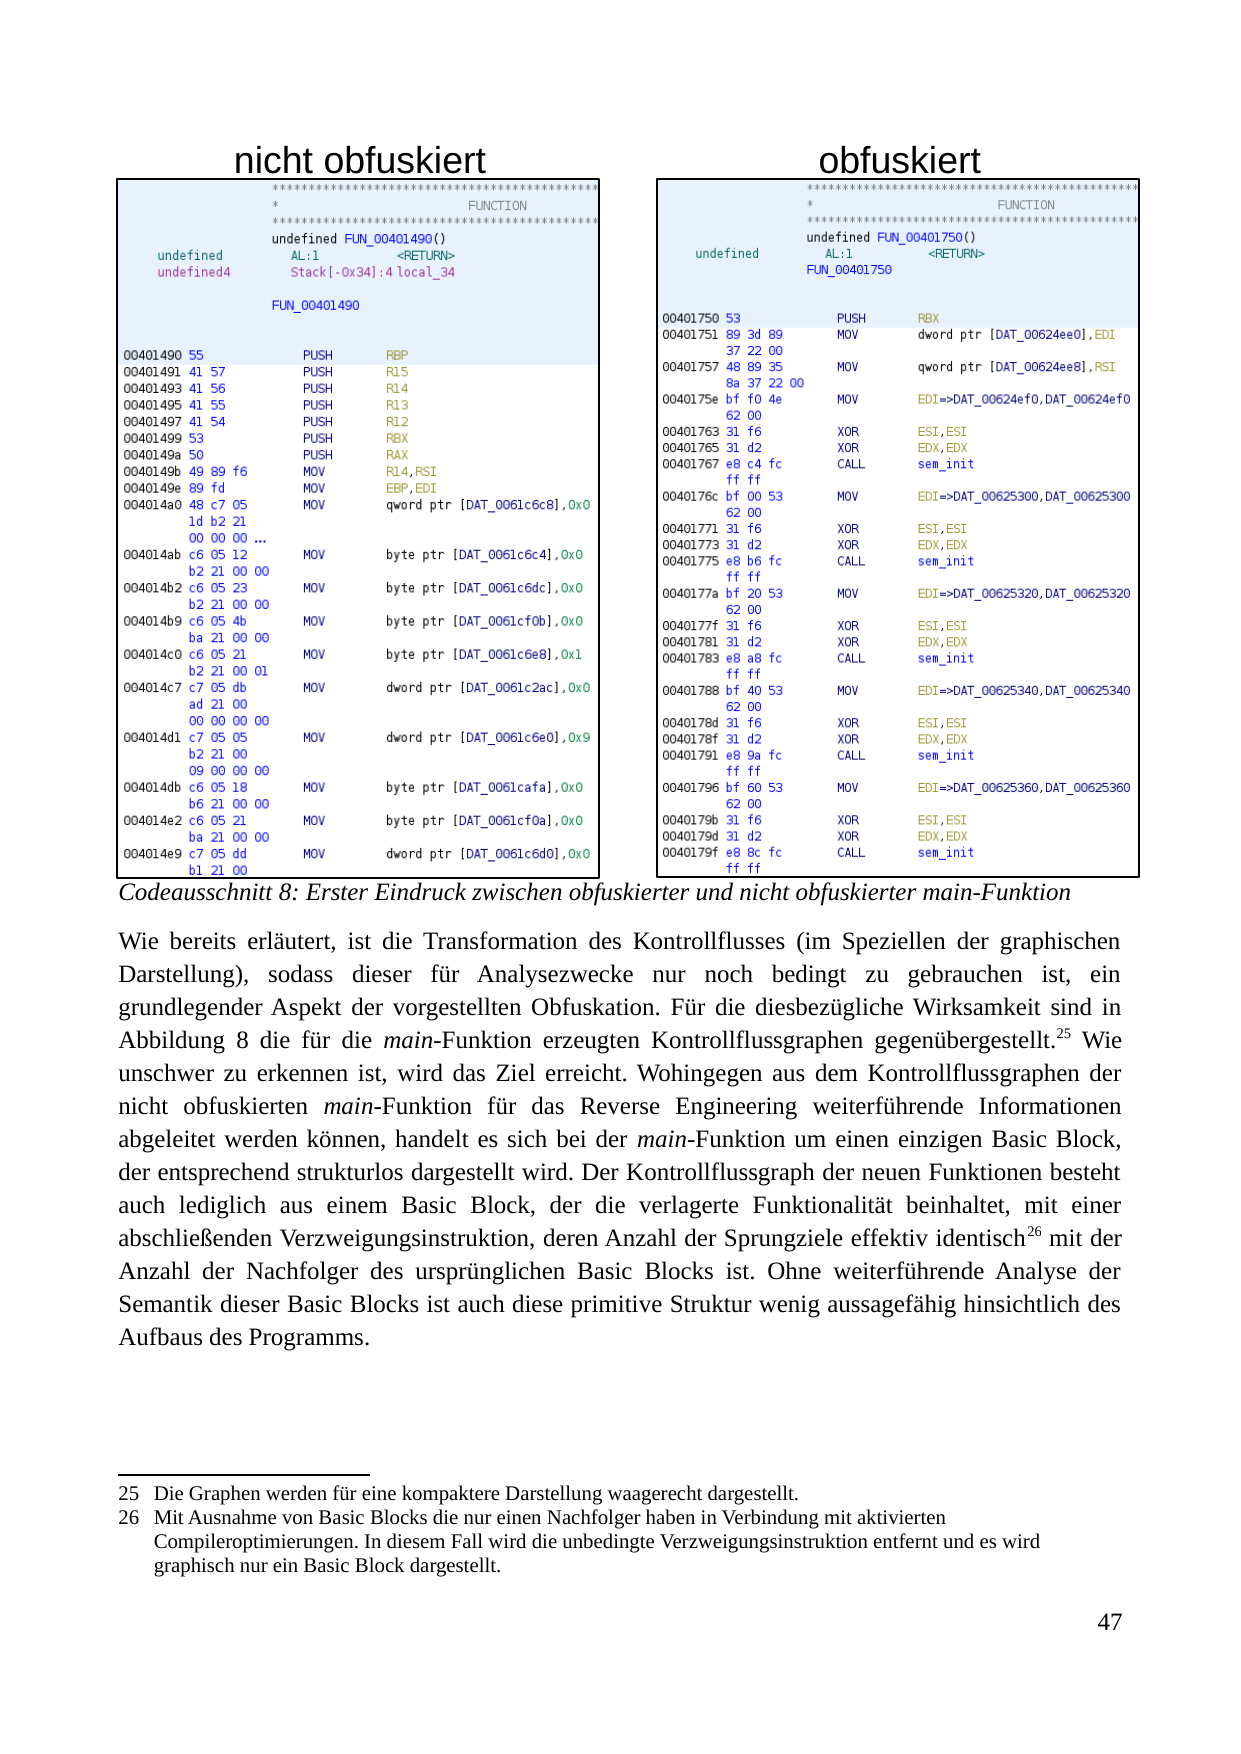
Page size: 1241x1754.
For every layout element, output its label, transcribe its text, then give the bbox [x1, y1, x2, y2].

text Wie bereits erläutert, ist die Transformation des Kontrollflusses (im Speziellen der graphischen Darstellung), sodass dieser für Analysezwecke nur noch bedingt zu gebrauchen ist, ein grundlegender Aspekt der vorgestellten Obfuskation. Für die diesbezügliche Wirksamkeit sind in Abbildung 8 die für die main-Funktion erzeugten Kontrollflussgraphen gegenübergestellt. Wie unschwer zu erkennen ist, wird das Ziel erreicht. Wohingegen aus dem Kontrollflussgraphen der nicht obfuskierten main-Funktion für das Reverse Engineering weiterführende Informationen abgeleitet werden können, handelt es sich bei der main-Funktion um einen einzigen Basic Block, der entsprechend strukturlos dargestellt wird. Der Kontrollflussgraph der neuen Funktionen besteht auch lediglich aus einem Basic Block, der die verlagerte Funktionalität beinhaltet, mit einer abschließenden Verzweigungsinstruktion, deren Anzahl der Sprungziele effektiv identisch mit der Anzahl der Nachfolger des ursprünglichen Basic Blocks ist. Ohne weiterführende Analyse der Semantik dieser Basic Blocks ist auch diese primitive Struktur wenig aussagefähig hinsichtlich des Aufbaus des Programms. [118, 926, 1122, 1351]
picture [118, 180, 598, 877]
picture [658, 180, 1138, 876]
text Mit Ausnahme von Basic Blocks die nur einen Nachfolger haben in Verbindung mit aktivierten Compileroptimierungen. In diesem Fall wird die unbedingte Verzweigungsinstruktion entfernt und es wird graphisch nur ein Basic Block dargestellt. [118, 1505, 1122, 1577]
text Codeausschnitt 8: Erster Eindruck zwischen obfuskierter und nicht obfuskierter main-Funktion [118, 131, 1142, 906]
text Die Graphen werden für eine kompaktere Darstellung waagerecht dargestellt. [118, 1481, 1122, 1505]
